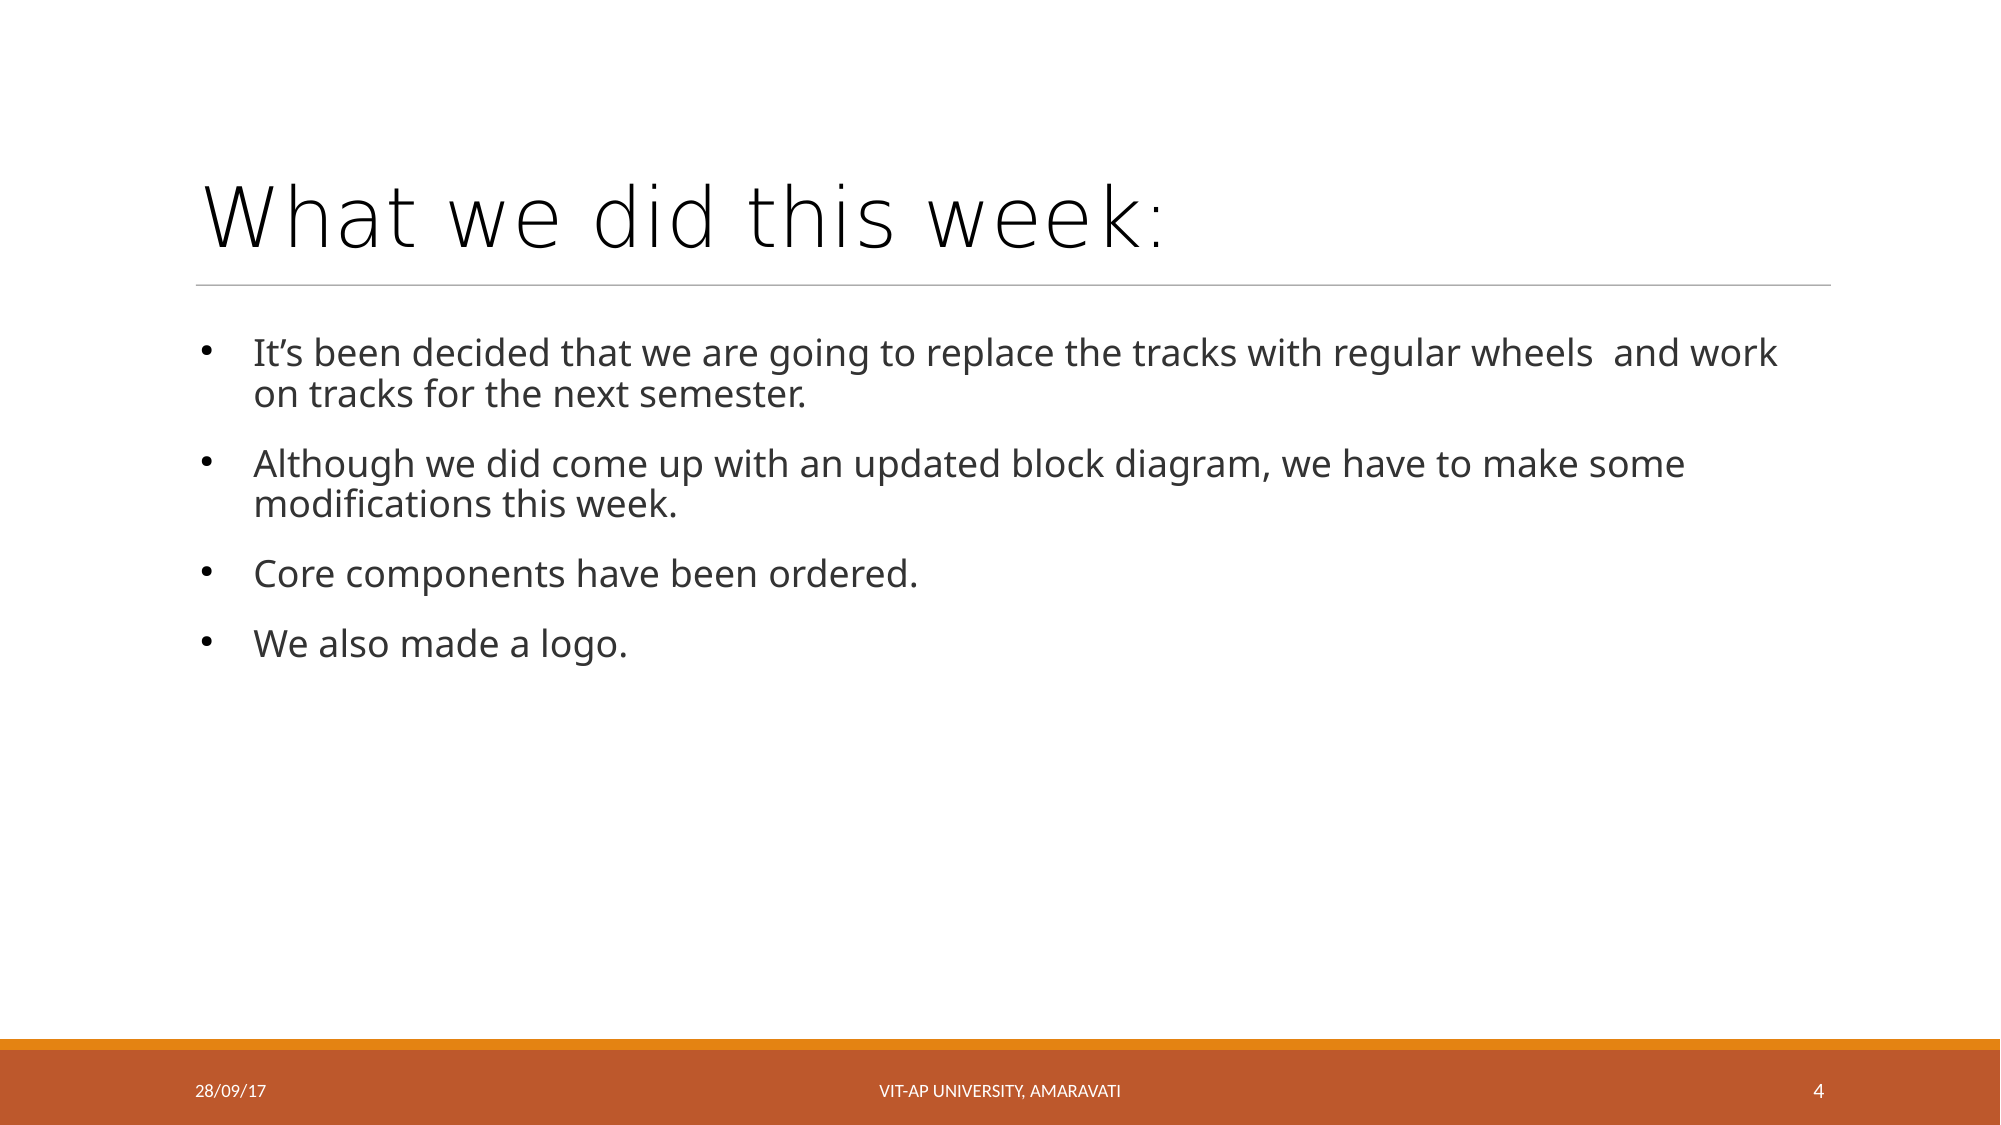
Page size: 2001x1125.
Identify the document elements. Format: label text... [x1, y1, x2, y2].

list It’s been decided that we are going to replace the tracks with regular wheels and work on tracks for the next semester. Although we did come up with an updated block diagram, we have to make some modifications this week. Core components have been ordered. We also made a logo. [182, 326, 1833, 987]
footer VIT-AP University, Amaravati [604, 1059, 1396, 1120]
slide_number [1624, 1059, 1840, 1120]
slide_number 28/09/17 [180, 1059, 586, 1120]
title What we did this week: [184, 125, 1835, 273]
